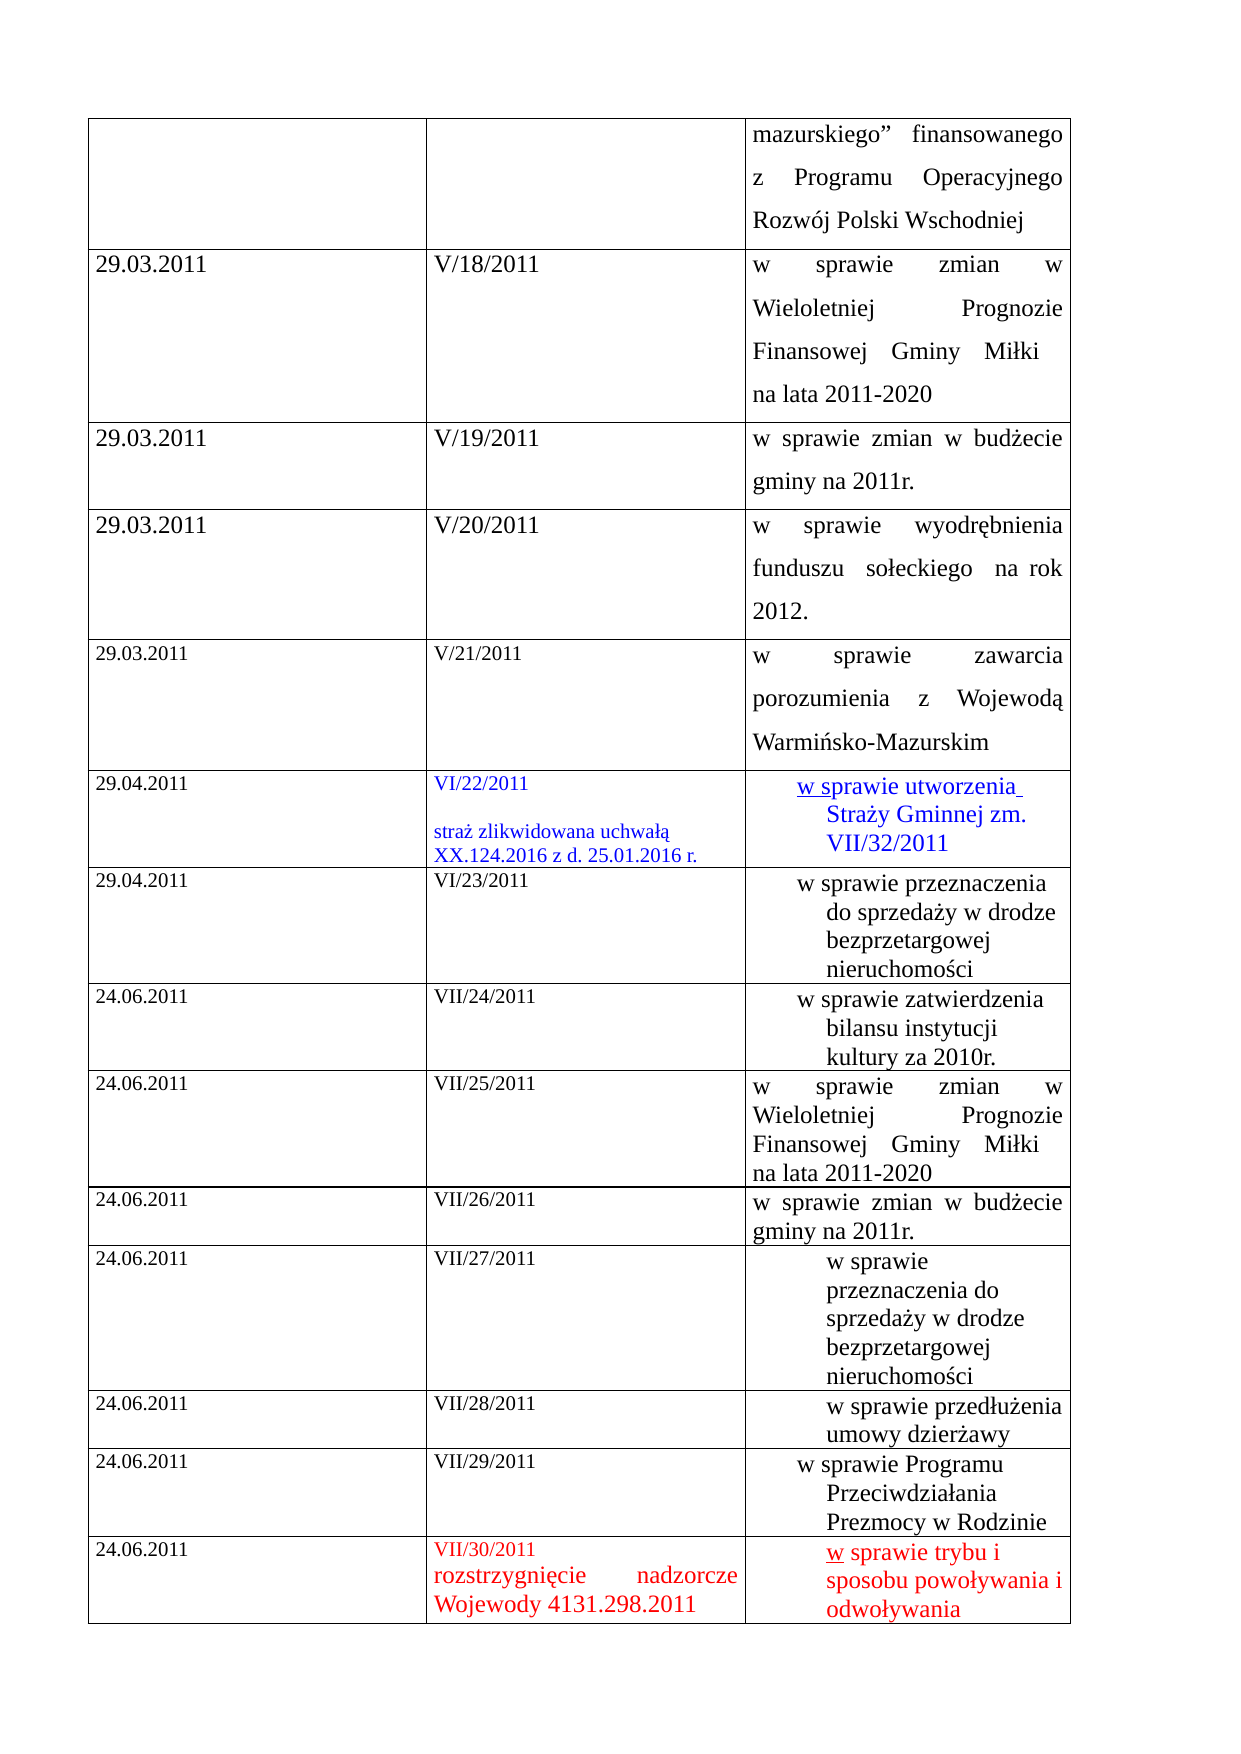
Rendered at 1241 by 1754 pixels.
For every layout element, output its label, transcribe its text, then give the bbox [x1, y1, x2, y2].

table_cell [89, 119, 426, 248]
table_cell w sprawie zmian w budżecie gminy na 2011r. [746, 1188, 1070, 1245]
table_cell 24.06.2011 [89, 1391, 426, 1448]
table_cell 24.06.2011 [89, 1071, 426, 1186]
table_cell mazurskiego” finansowanego z Programu Operacyjnego Rozwój Polski Wschodniej [746, 119, 1070, 248]
table_cell w sprawie zatwierdzenia bilansu instytucji kultury za 2010r. [746, 984, 1070, 1070]
table_cell 24.06.2011 [89, 1246, 426, 1390]
table_cell VI/23/2011 [427, 868, 745, 983]
table_cell w sprawie Programu Przeciwdziałania Prezmocy w Rodzinie [746, 1449, 1070, 1536]
table_cell w sprawie zmian w Wieloletniej Prognozie Finansowej Gminy Miłki na lata 2011-2020 [746, 250, 1070, 422]
table_cell VII/28/2011 [427, 1391, 745, 1448]
table_cell VII/29/2011 [427, 1449, 745, 1536]
table_cell VII/30/2011 rozstrzygnięcie nadzorcze Wojewody 4131.298.2011 [427, 1537, 745, 1623]
table_cell VI/22/2011 straż zlikwidowana uchwałą XX.124.2016 z d. 25.01.2016 r. [427, 771, 745, 867]
table_cell 29.03.2011 [89, 510, 426, 639]
table_cell V/20/2011 [427, 510, 745, 639]
table_cell 29.03.2011 [89, 423, 426, 509]
table_cell V/19/2011 [427, 423, 745, 509]
table_cell 24.06.2011 [89, 1449, 426, 1536]
table_cell w sprawie przeznaczenia do sprzedaży w drodze bezprzetargowej nieruchomości [746, 1246, 1070, 1390]
table_cell w sprawie przeznaczenia do sprzedaży w drodze bezprzetargowej nieruchomości [746, 868, 1070, 983]
table_cell 24.06.2011 [89, 1188, 426, 1245]
table_cell [427, 119, 745, 248]
table_cell V/21/2011 [427, 640, 745, 770]
table_cell VII/26/2011 [427, 1188, 745, 1245]
table_cell w sprawie przedłużenia umowy dzierżawy [746, 1391, 1070, 1448]
table_cell 24.06.2011 [89, 984, 426, 1070]
table_cell w sprawie trybu i sposobu powoływania i odwoływania [746, 1537, 1070, 1623]
table_cell w sprawie zmian w Wieloletniej Prognozie Finansowej Gminy Miłki na lata 2011-2020 [746, 1071, 1070, 1186]
table_cell V/18/2011 [427, 250, 745, 422]
table_cell w sprawie utworzenia Straży Gminnej zm. VII/32/2011 [746, 771, 1070, 867]
table_cell VII/25/2011 [427, 1071, 745, 1186]
table_cell VII/24/2011 [427, 984, 745, 1070]
table_cell VII/27/2011 [427, 1246, 745, 1390]
table_cell 24.06.2011 [89, 1537, 426, 1623]
table_cell 29.04.2011 [89, 868, 426, 983]
table_cell w sprawie zawarcia porozumienia z Wojewodą Warmińsko-Mazurskim [746, 640, 1070, 770]
table_cell 29.03.2011 [89, 250, 426, 422]
table_cell 29.04.2011 [89, 771, 426, 867]
table_cell 29.03.2011 [89, 640, 426, 770]
table_cell w sprawie wyodrębnienia funduszu sołeckiego na rok 2012. [746, 510, 1070, 639]
table_cell w sprawie zmian w budżecie gminy na 2011r. [746, 423, 1070, 509]
